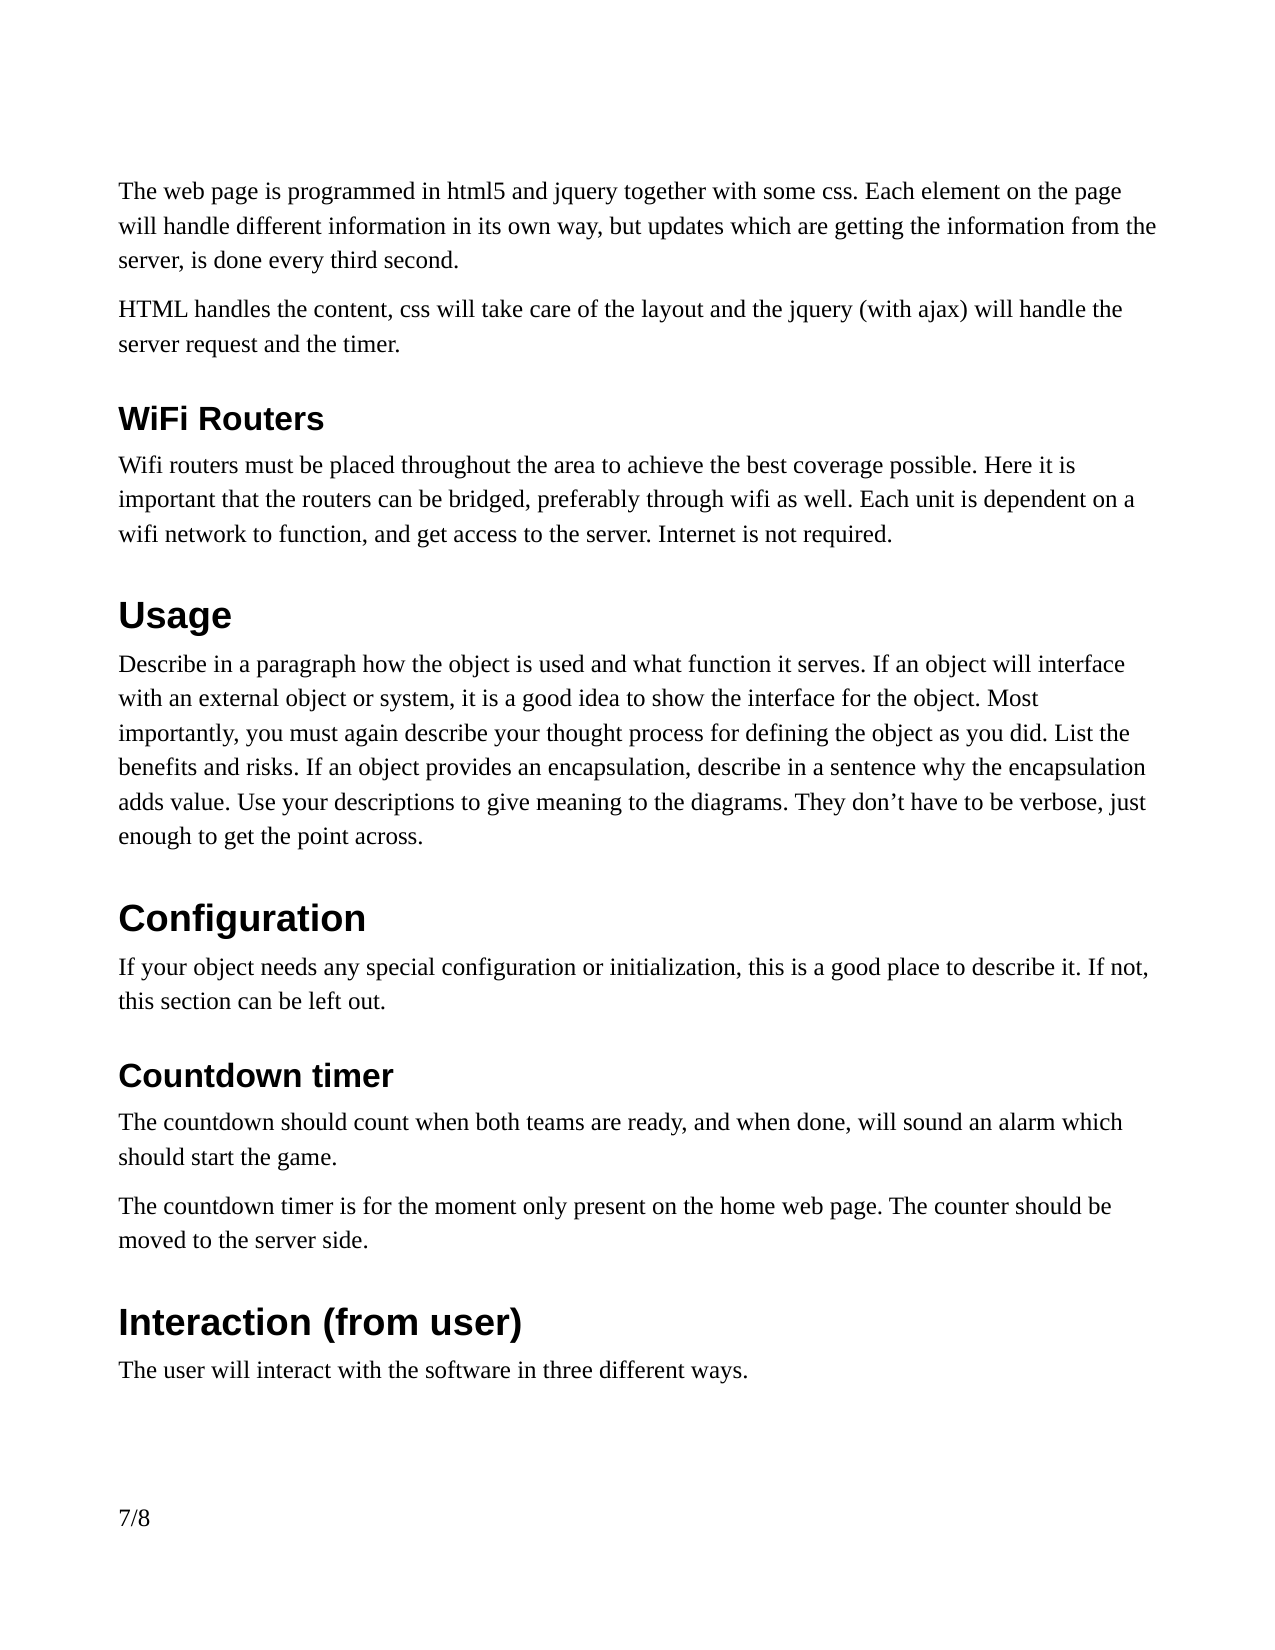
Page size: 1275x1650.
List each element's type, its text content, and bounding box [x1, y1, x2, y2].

text If your object needs any special configuration or initialization, this is a good place to describe it. If not, this section can be left out. [118, 952, 1157, 1015]
subtitle Usage [118, 593, 1157, 637]
text The web page is programmed in html5 and jquery together with some css. Each element on the page will handle different information in its own way, but updates which are getting the information from the server, is done every third second. [118, 176, 1157, 274]
text Describe in a paragraph how the object is used and what function it serves. If an object will interface with an external object or system, it is a good idea to show the interface for the object. Most importantly, you must again describe your thought process for defining the object as you did. List the benefits and risks. If an object provides an encapsulation, describe in a sentence why the encapsulation adds value. Use your descriptions to give meaning to the diagrams. They don’t have to be verbose, just enough to get the point across. [118, 649, 1157, 850]
text The user will interact with the software in three different ways. [118, 1355, 1157, 1384]
text The countdown timer is for the moment only present on the home web page. The counter should be moved to the server side. [118, 1191, 1157, 1254]
subtitle WiFi Routers [118, 399, 1157, 437]
text The countdown should count when both teams are ready, and when done, will sound an alarm which should start the game. [118, 1107, 1157, 1170]
subtitle Configuration [118, 896, 1157, 939]
subtitle Interaction (from user) [118, 1299, 1157, 1343]
text Wifi routers must be placed throughout the area to achieve the best coverage possible. Here it is important that the routers can be bridged, preferably through wifi as well. Each unit is dependent on a wifi network to function, and get access to the server. Internet is not required. [118, 450, 1157, 548]
text HTML handles the content, css will take care of the layout and the jquery (with ajax) will handle the server request and the timer. [118, 294, 1157, 358]
subtitle Countdown timer [118, 1056, 1157, 1095]
